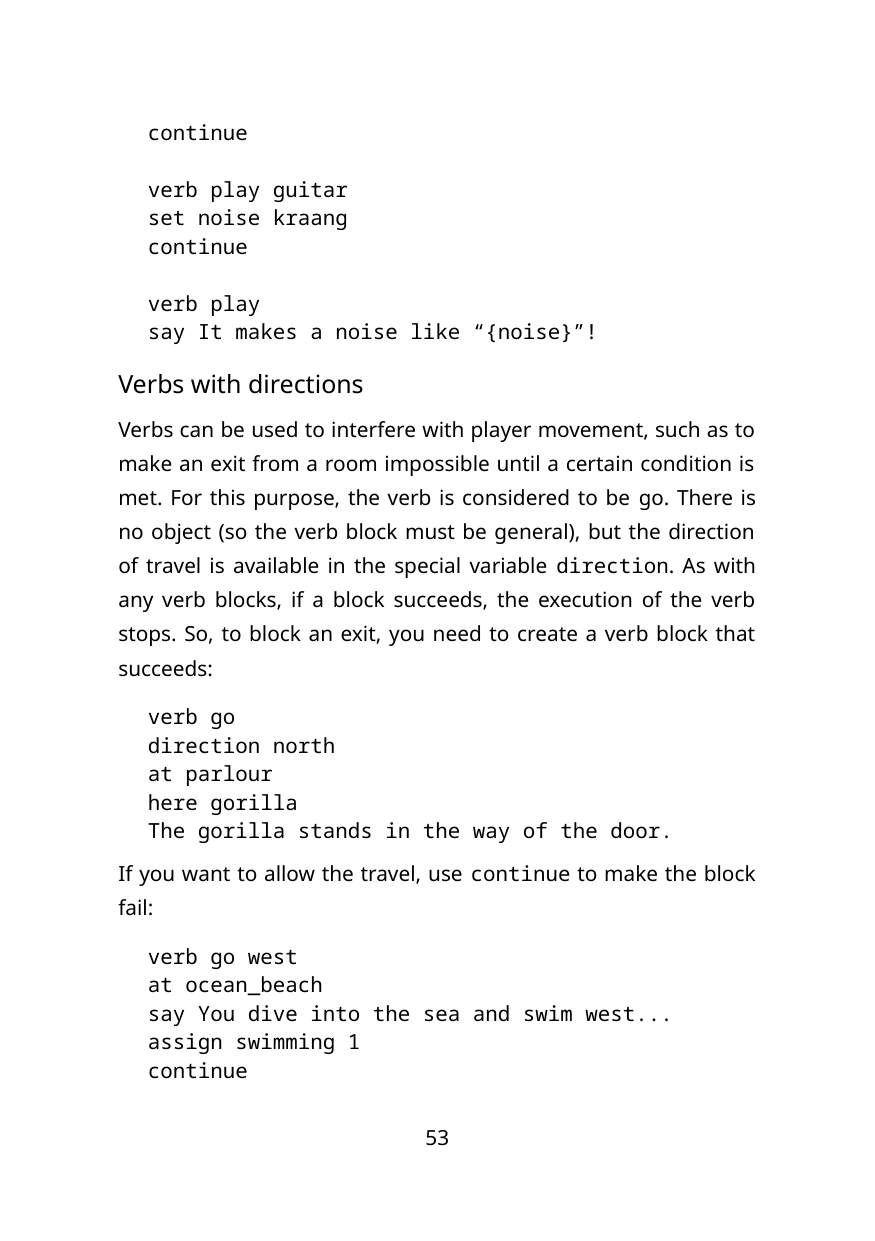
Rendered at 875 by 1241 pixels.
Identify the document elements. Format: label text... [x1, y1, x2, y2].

text direction north [148, 731, 756, 759]
text verb play [148, 289, 756, 317]
text continue [148, 232, 756, 260]
text here gorilla [148, 788, 756, 816]
text say It makes a noise like “{noise}”! [148, 317, 756, 346]
text Verbs can be used to interfere with player movement, such as to make an exit from a room impossible until a certain condition is met. For this purpose, the verb is considered to be go. There is no object (so the verb block must be general), but the direction of travel is available in the special variable direction. As with any verb blocks, if a block succeeds, the execution of the verb stops. So, to block an exit, you need to create a verb block that succeeds: [118, 415, 756, 682]
text say You dive into the sea and swim west... [148, 999, 756, 1027]
subtitle Verbs with directions [118, 366, 756, 400]
text If you want to allow the travel, use continue to make the block fail: [118, 859, 756, 922]
text set noise kraang [148, 203, 756, 232]
text assign swimming 1 [148, 1027, 756, 1056]
text verb go west [148, 942, 756, 970]
text verb go [148, 702, 756, 731]
text at parlour [148, 759, 756, 788]
text verb play guitar [148, 175, 756, 203]
text continue [148, 118, 756, 147]
text at ocean_beach [148, 970, 756, 999]
text continue [148, 1056, 756, 1084]
text The gorilla stands in the way of the door. [148, 816, 756, 844]
